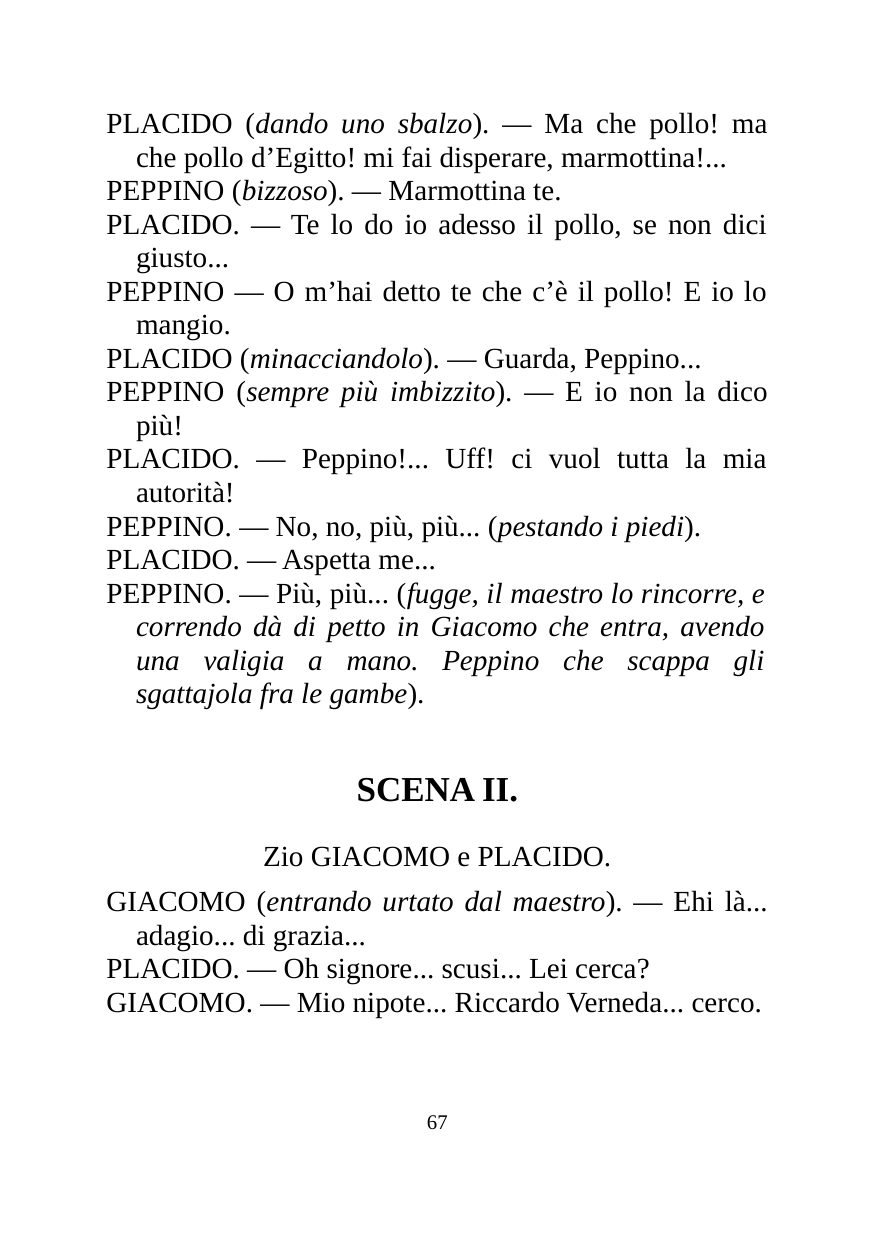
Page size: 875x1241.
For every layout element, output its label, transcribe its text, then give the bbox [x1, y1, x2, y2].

text Zio GIACOMO e PLACIDO. [106, 839, 768, 872]
text PLACIDO. — Aspetta me... [106, 542, 768, 576]
text PLACIDO (dando uno sbalzo). — Ma che pollo! ma che pollo d’Egitto! mi fai disperare, marmottina!... [106, 106, 768, 173]
text PEPPINO. — No, no, più, più... (pestando i piedi). [106, 509, 768, 542]
text PLACIDO. — Te lo do io adesso il pollo, se non dici giusto... [106, 207, 768, 274]
text GIACOMO (entrando urtato dal maestro). — Ehi là... adagio... di grazia... [106, 884, 768, 951]
text PLACIDO (minacciandolo). — Guarda, Peppino... [106, 341, 768, 374]
text PLACIDO. — Peppino!... Uff! ci vuol tutta la mia autorità! [106, 442, 768, 509]
text PEPPINO (bizzoso). — Marmottina te. [106, 173, 768, 207]
subtitle SCENA II. [106, 769, 768, 809]
text PLACIDO. — Oh signore... scusi... Lei cerca? [106, 951, 768, 985]
text PEPPINO (sempre più imbizzito). — E io non la dico più! [106, 374, 768, 442]
text PEPPINO — O m’hai detto te che c’è il pollo! E io lo mangio. [106, 274, 768, 341]
text GIACOMO. — Mio nipote... Riccardo Verneda... cerco. [106, 985, 768, 1018]
text PEPPINO. — Più, più... (fugge, il maestro lo rincorre, e correndo dà di petto in Giacomo che entra, avendo una valigia a mano. Peppino che scappa gli sgattajola fra le gambe). [106, 576, 768, 710]
